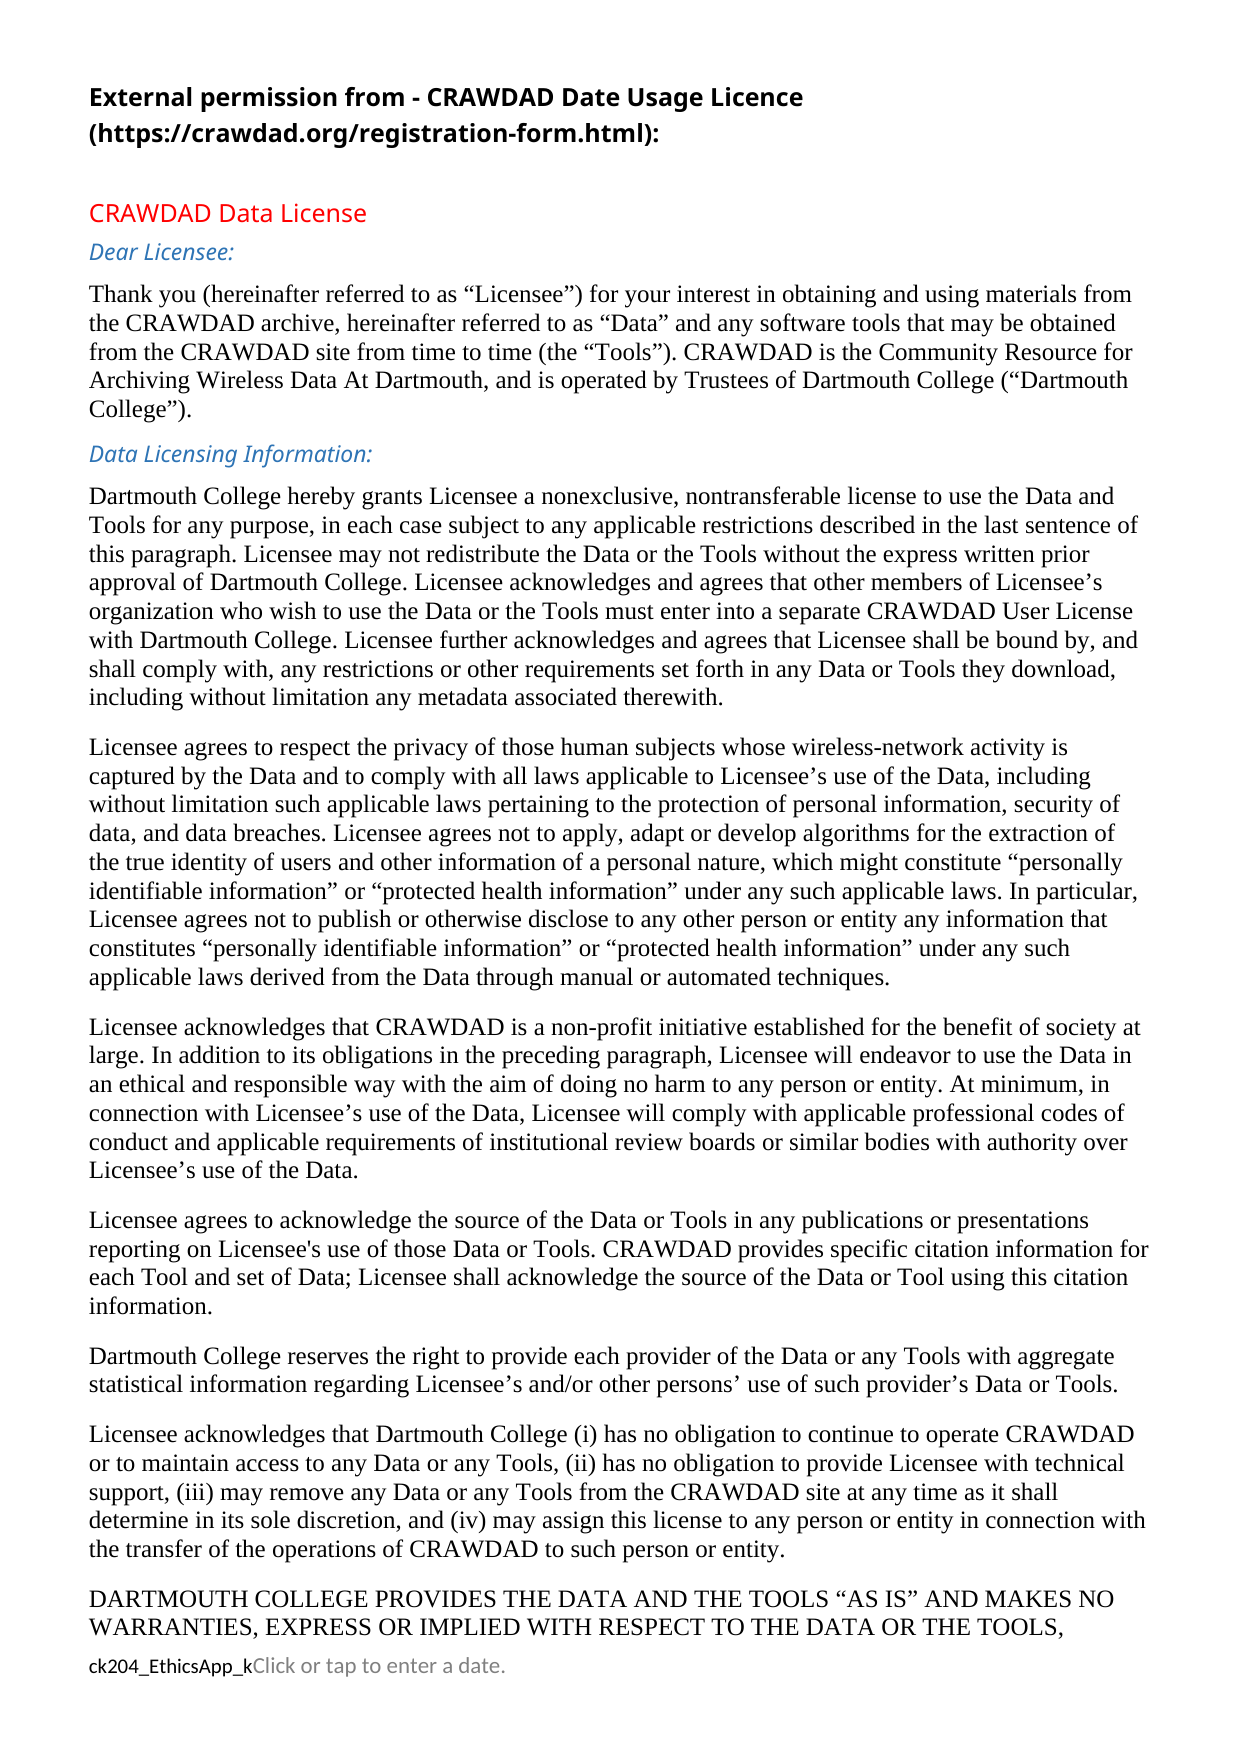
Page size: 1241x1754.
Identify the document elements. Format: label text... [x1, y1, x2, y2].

text Thank you (hereinafter referred to as “Licensee”) for your interest in obtaining and using materials from the CRAWDAD archive, hereinafter referred to as “Data” and any software tools that may be obtained from the CRAWDAD site from time to time (the “Tools”). CRAWDAD is the Community Resource for Archiving Wireless Data At Dartmouth, and is operated by Trustees of Dartmouth College (“Dartmouth College”). [89, 279, 1152, 423]
text Dartmouth College reserves the right to provide each provider of the Data or any Tools with aggregate statistical information regarding Licensee’s and/or other persons’ use of such provider’s Data or Tools. [89, 1341, 1152, 1398]
text Dartmouth College hereby grants Licensee a nonexclusive, nontransferable license to use the Data and Tools for any purpose, in each case subject to any applicable restrictions described in the last sentence of this paragraph. Licensee may not redistribute the Data or the Tools without the express written prior approval of Dartmouth College. Licensee acknowledges and agrees that other members of Licensee’s organization who wish to use the Data or the Tools must enter into a separate CRAWDAD User License with Dartmouth College. Licensee further acknowledges and agrees that Licensee shall be bound by, and shall comply with, any restrictions or other requirements set forth in any Data or Tools they download, including without limitation any metadata associated therewith. [89, 481, 1152, 711]
text Licensee acknowledges that CRAWDAD is a non-profit initiative established for the benefit of society at large. In addition to its obligations in the preceding paragraph, Licensee will endeavor to use the Data in an ethical and responsible way with the aim of doing no harm to any person or entity. At minimum, in connection with Licensee’s use of the Data, Licensee will comply with applicable professional codes of conduct and applicable requirements of institutional review boards or similar bodies with authority over Licensee’s use of the Data. [89, 1012, 1152, 1184]
subtitle External permission from - CRAWDAD Date Usage Licence (https://crawdad.org/registration-form.html): [89, 79, 1152, 149]
subtitle Dear Licensee: [89, 236, 1152, 267]
text Licensee acknowledges that Dartmouth College (i) has no obligation to continue to operate CRAWDAD or to maintain access to any Data or any Tools, (ii) has no obligation to provide Licensee with technical support, (iii) may remove any Data or any Tools from the CRAWDAD site at any time as it shall determine in its sole discretion, and (iv) may assign this license to any person or entity in connection with the transfer of the operations of CRAWDAD to such person or entity. [89, 1419, 1152, 1563]
subtitle CRAWDAD Data License [89, 196, 1152, 230]
text Licensee agrees to acknowledge the source of the Data or Tools in any publications or presentations reporting on Licensee's use of those Data or Tools. CRAWDAD provides specific citation information for each Tool and set of Data; Licensee shall acknowledge the source of the Data or Tool using this citation information. [89, 1205, 1152, 1320]
subtitle Data Licensing Information: [89, 438, 1152, 469]
text DARTMOUTH COLLEGE PROVIDES THE DATA AND THE TOOLS “AS IS” AND MAKES NO WARRANTIES, EXPRESS OR IMPLIED WITH RESPECT TO THE DATA OR THE TOOLS, [89, 1584, 1152, 1641]
text Licensee agrees to respect the privacy of those human subjects whose wireless-network activity is captured by the Data and to comply with all laws applicable to Licensee’s use of the Data, including without limitation such applicable laws pertaining to the protection of personal information, security of data, and data breaches. Licensee agrees not to apply, adapt or develop algorithms for the extraction of the true identity of users and other information of a personal nature, which might constitute “personally identifiable information” or “protected health information” under any such applicable laws. In particular, Licensee agrees not to publish or otherwise disclose to any other person or entity any information that constitutes “personally identifiable information” or “protected health information” under any such applicable laws derived from the Data through manual or automated techniques. [89, 732, 1152, 991]
